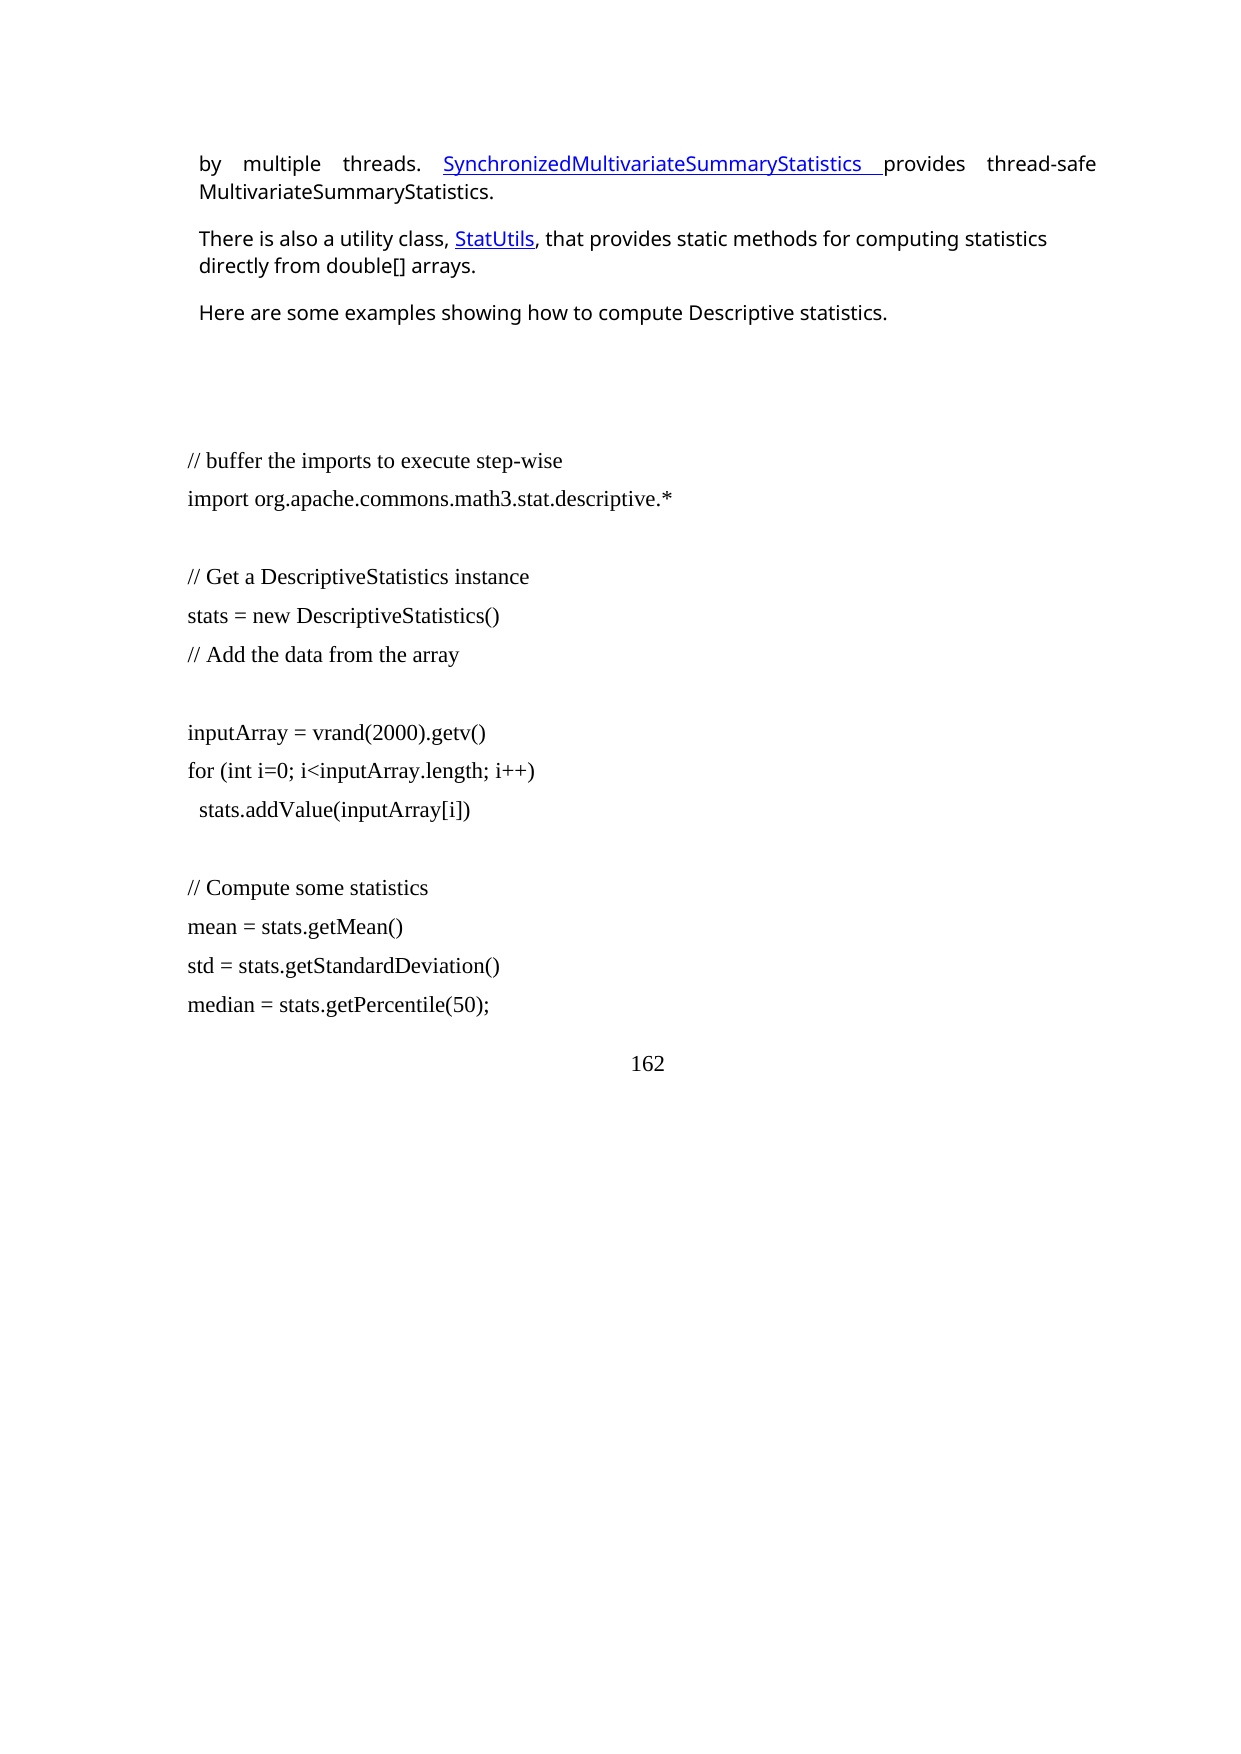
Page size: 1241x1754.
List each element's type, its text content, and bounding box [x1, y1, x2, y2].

text // Add the data from the array [187, 641, 1108, 667]
text inputArray = vrand(2000).getv() [187, 719, 1108, 745]
text by multiple threads. SynchronizedMultivariateSummaryStatistics provides thread-safe MultivariateSummaryStatistics. [198, 150, 1097, 205]
text median = stats.getPercentile(50); [187, 991, 1108, 1017]
text There is also a utility class, StatUtils, that provides static methods for computing statistics directly from double[] arrays. [198, 224, 1097, 279]
text stats = new DescriptiveStatistics() [187, 602, 1108, 628]
text // Compute some statistics [187, 874, 1108, 900]
text stats.addValue(inputArray[i]) [187, 796, 1108, 823]
text std = stats.getStandardDeviation() [187, 952, 1108, 978]
text Here are some examples showing how to compute Descriptive statistics. [198, 298, 1097, 326]
text import org.apache.commons.math3.stat.descriptive.* [187, 486, 1108, 512]
text // Get a DescriptiveStatistics instance [187, 563, 1108, 589]
text for (int i=0; i<inputArray.length; i++) [187, 757, 1108, 784]
text mean = stats.getMean() [187, 913, 1108, 939]
text // buffer the imports to execute step-wise [187, 447, 1108, 473]
